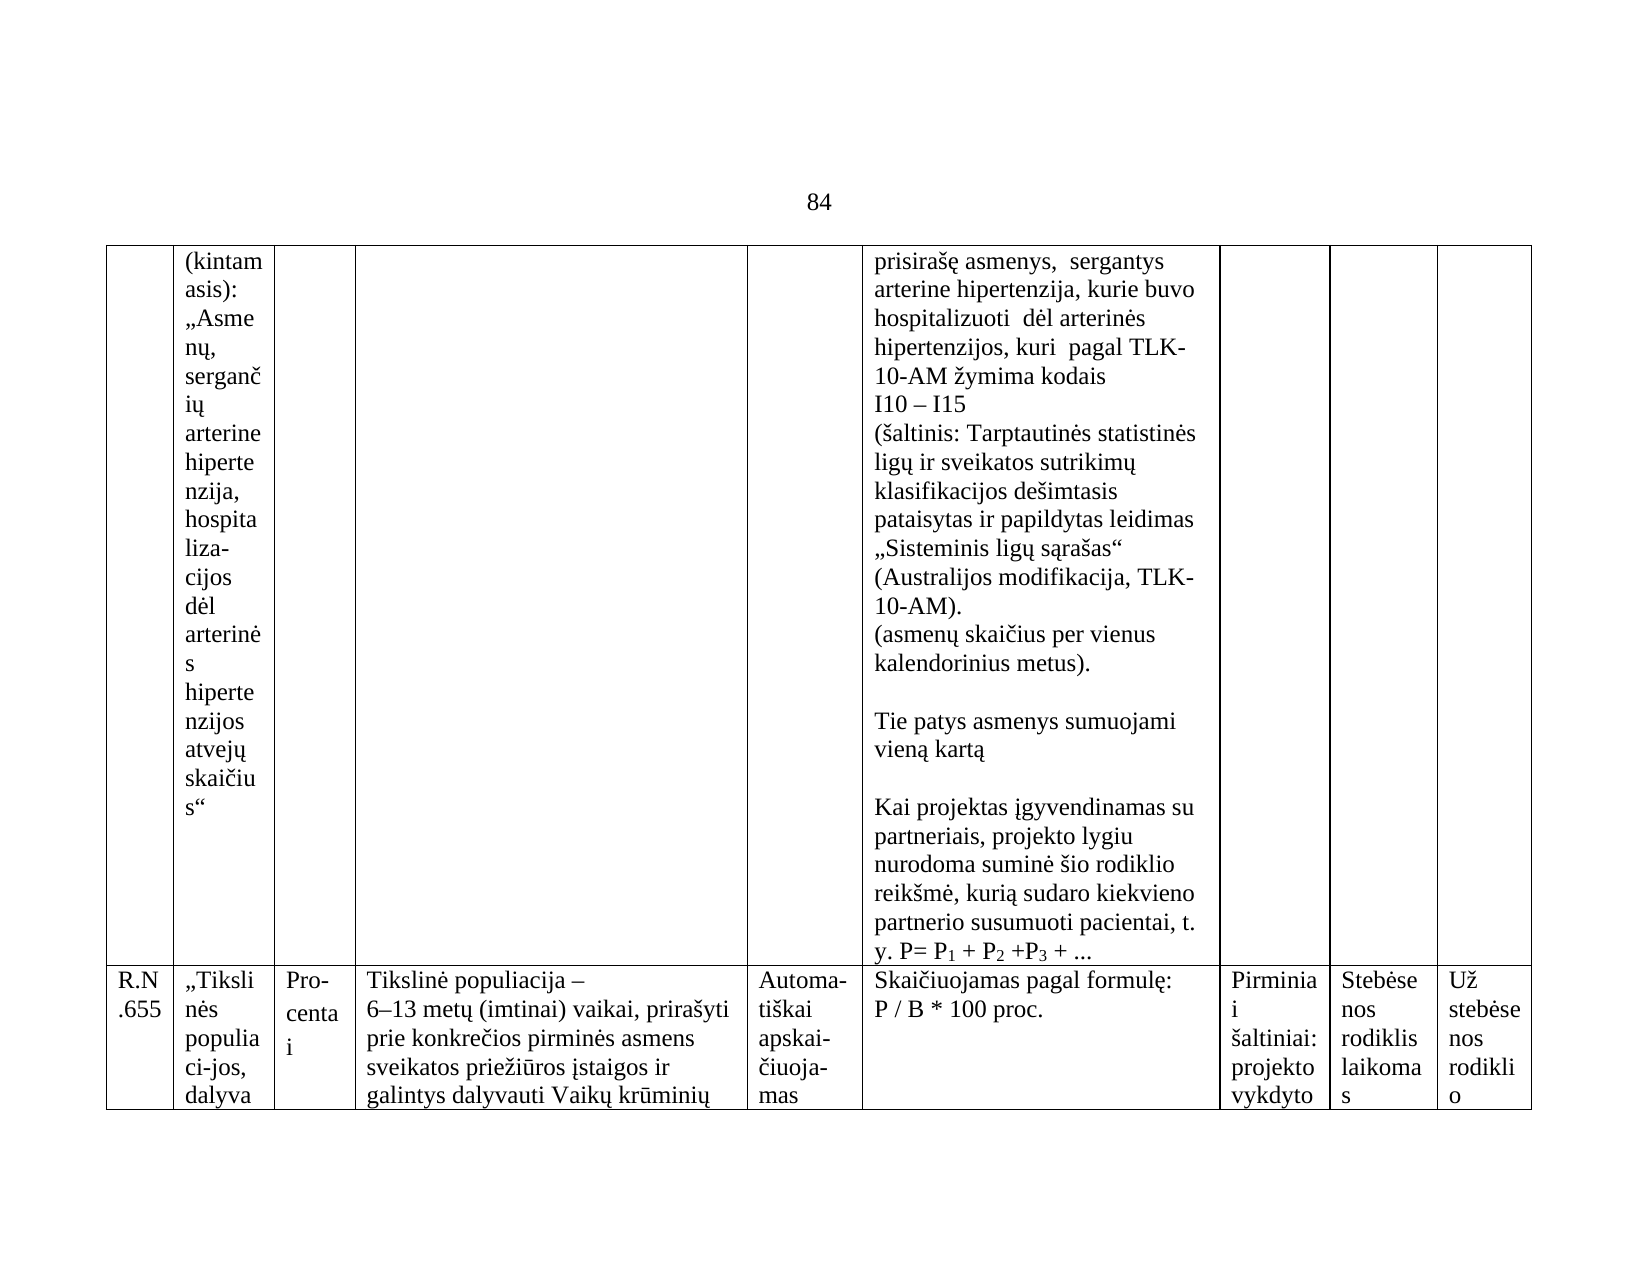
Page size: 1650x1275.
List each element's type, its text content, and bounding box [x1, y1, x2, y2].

table_cell Tikslinė populiacija – 6–13 metų (imtinai) vaikai, prirašyti prie konkrečios pirminės asmens sveikatos priežiūros įstaigos ir galintys dalyvauti Vaikų krūminių [356, 966, 747, 1109]
table_cell Pirminiai šaltiniai: projekto vykdyto [1221, 966, 1329, 1109]
table_cell [275, 246, 355, 964]
table_cell [1438, 246, 1531, 964]
table_cell Skaičiuojamas pagal formulę: P / B * 100 proc. [863, 966, 1219, 1109]
table_cell R.N.655 [107, 966, 173, 1109]
table_cell [107, 246, 173, 964]
table_cell [1331, 246, 1437, 964]
table_cell Pro-centai [275, 966, 355, 1109]
table_cell (kintamasis): „Asmenų, sergančių arterine hipertenzija, hospitaliza-cijos dėl arterinės hipertenzijos atvejų skaičius“ [174, 246, 274, 964]
table_cell Automa-tiškai apskai-čiuoja-mas [748, 966, 862, 1109]
table_cell Už stebėsenos rodiklio [1438, 966, 1531, 1109]
table_cell Stebėsenos rodiklis laikomas [1331, 966, 1437, 1109]
table_cell [1221, 246, 1329, 964]
table_cell [356, 246, 747, 964]
table_cell prisirašę asmenys, sergantys arterine hipertenzija, kurie buvo hospitalizuoti dėl arterinės hipertenzijos, kuri pagal TLK-10-AM žymima kodais I10 – I15 (šaltinis: Tarptautinės statistinės ligų ir sveikatos sutrikimų klasifikacijos dešimtasis pataisytas ir papildytas leidimas „Sisteminis ligų sąrašas“ (Australijos modifikacija, TLK-10-AM). (asmenų skaičius per vienus kalendorinius metus). Tie patys asmenys sumuojami vieną kartą Kai projektas įgyvendinamas su partneriais, projekto lygiu nurodoma suminė šio rodiklio reikšmė, kurią sudaro kiekvieno partnerio susumuoti pacientai, t. y. P= P1 + P2 +P3 + ... [863, 246, 1219, 964]
table_cell [748, 246, 862, 964]
table_cell „Tikslinės populiaci-jos, dalyva [174, 966, 274, 1109]
